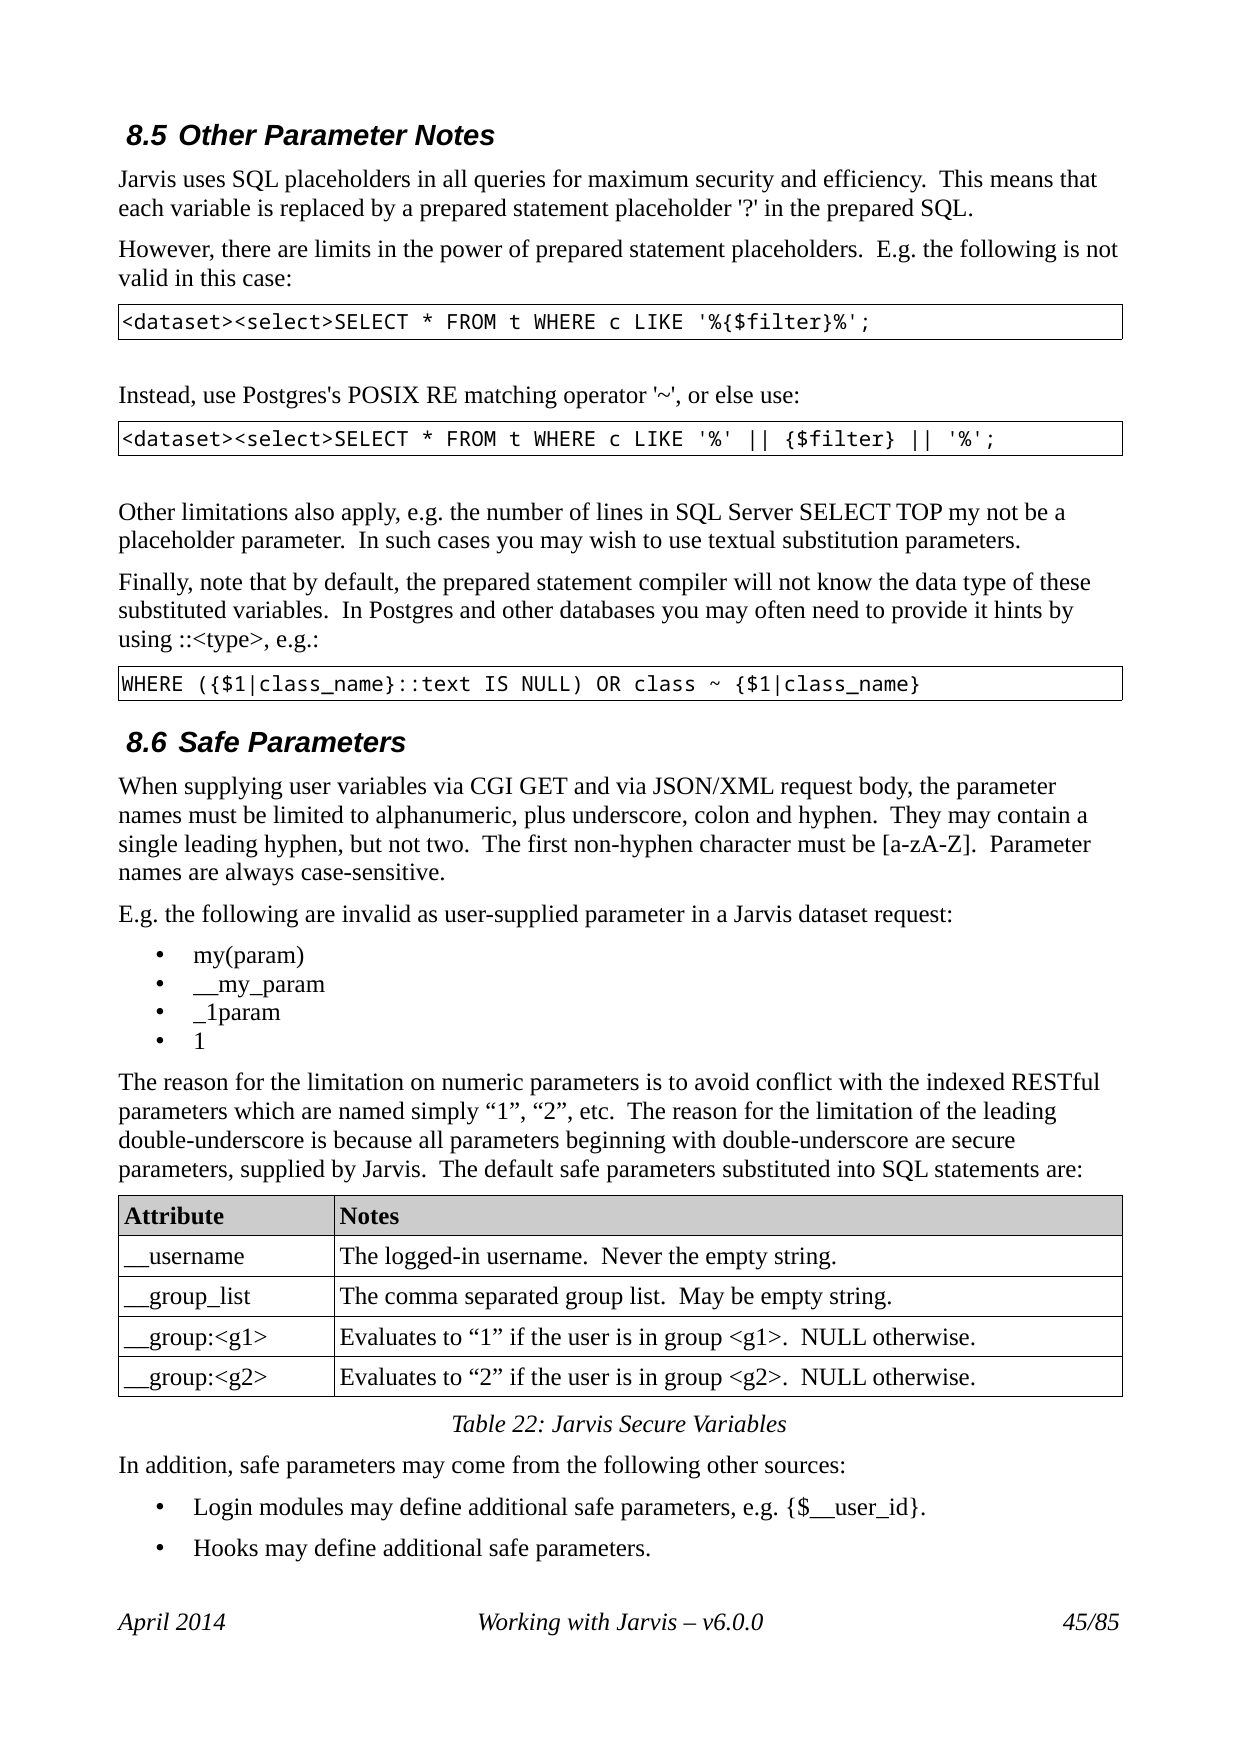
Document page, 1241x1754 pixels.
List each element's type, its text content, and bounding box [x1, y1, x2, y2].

subtitle Safe Parameters [118, 725, 1122, 759]
table_header Attribute [119, 1196, 334, 1235]
list my(param) [156, 940, 1122, 969]
text Instead, use Postgres's POSIX RE matching operator '~', or else use: [118, 380, 1122, 409]
table_cell __group:<g2> [119, 1357, 334, 1396]
subtitle Other Parameter Notes [118, 118, 1122, 152]
text However, there are limits in the power of prepared statement placeholders. E.g. the following is not valid in this case: [118, 234, 1122, 292]
text Finally, note that by default, the prepared statement compiler will not know the data type of these substituted variables. In Postgres and other databases you may often need to provide it hints by using ::<type>, e.g.: [118, 567, 1122, 653]
table_cell The comma separated group list. May be empty string. [335, 1277, 1122, 1316]
text Jarvis uses SQL placeholders in all queries for maximum security and efficiency. This means that each variable is replaced by a prepared statement placeholder '?' in the prepared SQL. [118, 164, 1122, 222]
text Table 22: Jarvis Secure Variables [118, 1409, 1122, 1438]
table_cell Evaluates to “2” if the user is in group <g2>. NULL otherwise. [335, 1357, 1122, 1396]
text <dataset><select>SELECT * FROM t WHERE c LIKE '%' || {$filter} || '%'; [119, 422, 1122, 455]
table_cell __group:<g1> [119, 1317, 334, 1356]
table_header Notes [335, 1196, 1122, 1235]
list _1param [156, 997, 1122, 1026]
text The reason for the limitation on numeric parameters is to avoid conflict with the indexed RESTful parameters which are named simply “1”, “2”, etc. The reason for the limitation of the leading double-underscore is because all parameters beginning with double-underscore are secure parameters, supplied by Jarvis. The default safe parameters substituted into SQL statements are: [118, 1067, 1122, 1182]
list 1 [156, 1026, 1122, 1055]
text <dataset><select>SELECT * FROM t WHERE c LIKE '%{$filter}%'; [119, 305, 1122, 339]
text In addition, safe parameters may come from the following other sources: [118, 1450, 1122, 1479]
table_cell The logged-in username. Never the empty string. [335, 1236, 1122, 1276]
table_cell Evaluates to “1” if the user is in group <g1>. NULL otherwise. [335, 1317, 1122, 1356]
text WHERE ({$1|class_name}::text IS NULL) OR class ~ {$1|class_name} [119, 667, 1122, 700]
text When supplying user variables via CGI GET and via JSON/XML request body, the parameter names must be limited to alphanumeric, plus underscore, colon and hyphen. They may contain a single leading hyphen, but not two. The first non-hyphen character must be [a-zA-Z]. Parameter names are always case-sensitive. [118, 771, 1122, 886]
text E.g. the following are invalid as user-supplied parameter in a Jarvis dataset request: [118, 899, 1122, 927]
list __my_param [156, 969, 1122, 997]
text Other limitations also apply, e.g. the number of lines in SQL Server SELECT TOP my not be a placeholder parameter. In such cases you may wish to use textual substitution parameters. [118, 497, 1122, 554]
table_cell __username [119, 1236, 334, 1276]
list Hooks may define additional safe parameters. [156, 1533, 1122, 1562]
list Login modules may define additional safe parameters, e.g. {$__user_id}. [156, 1492, 1122, 1520]
table_cell __group_list [119, 1277, 334, 1316]
